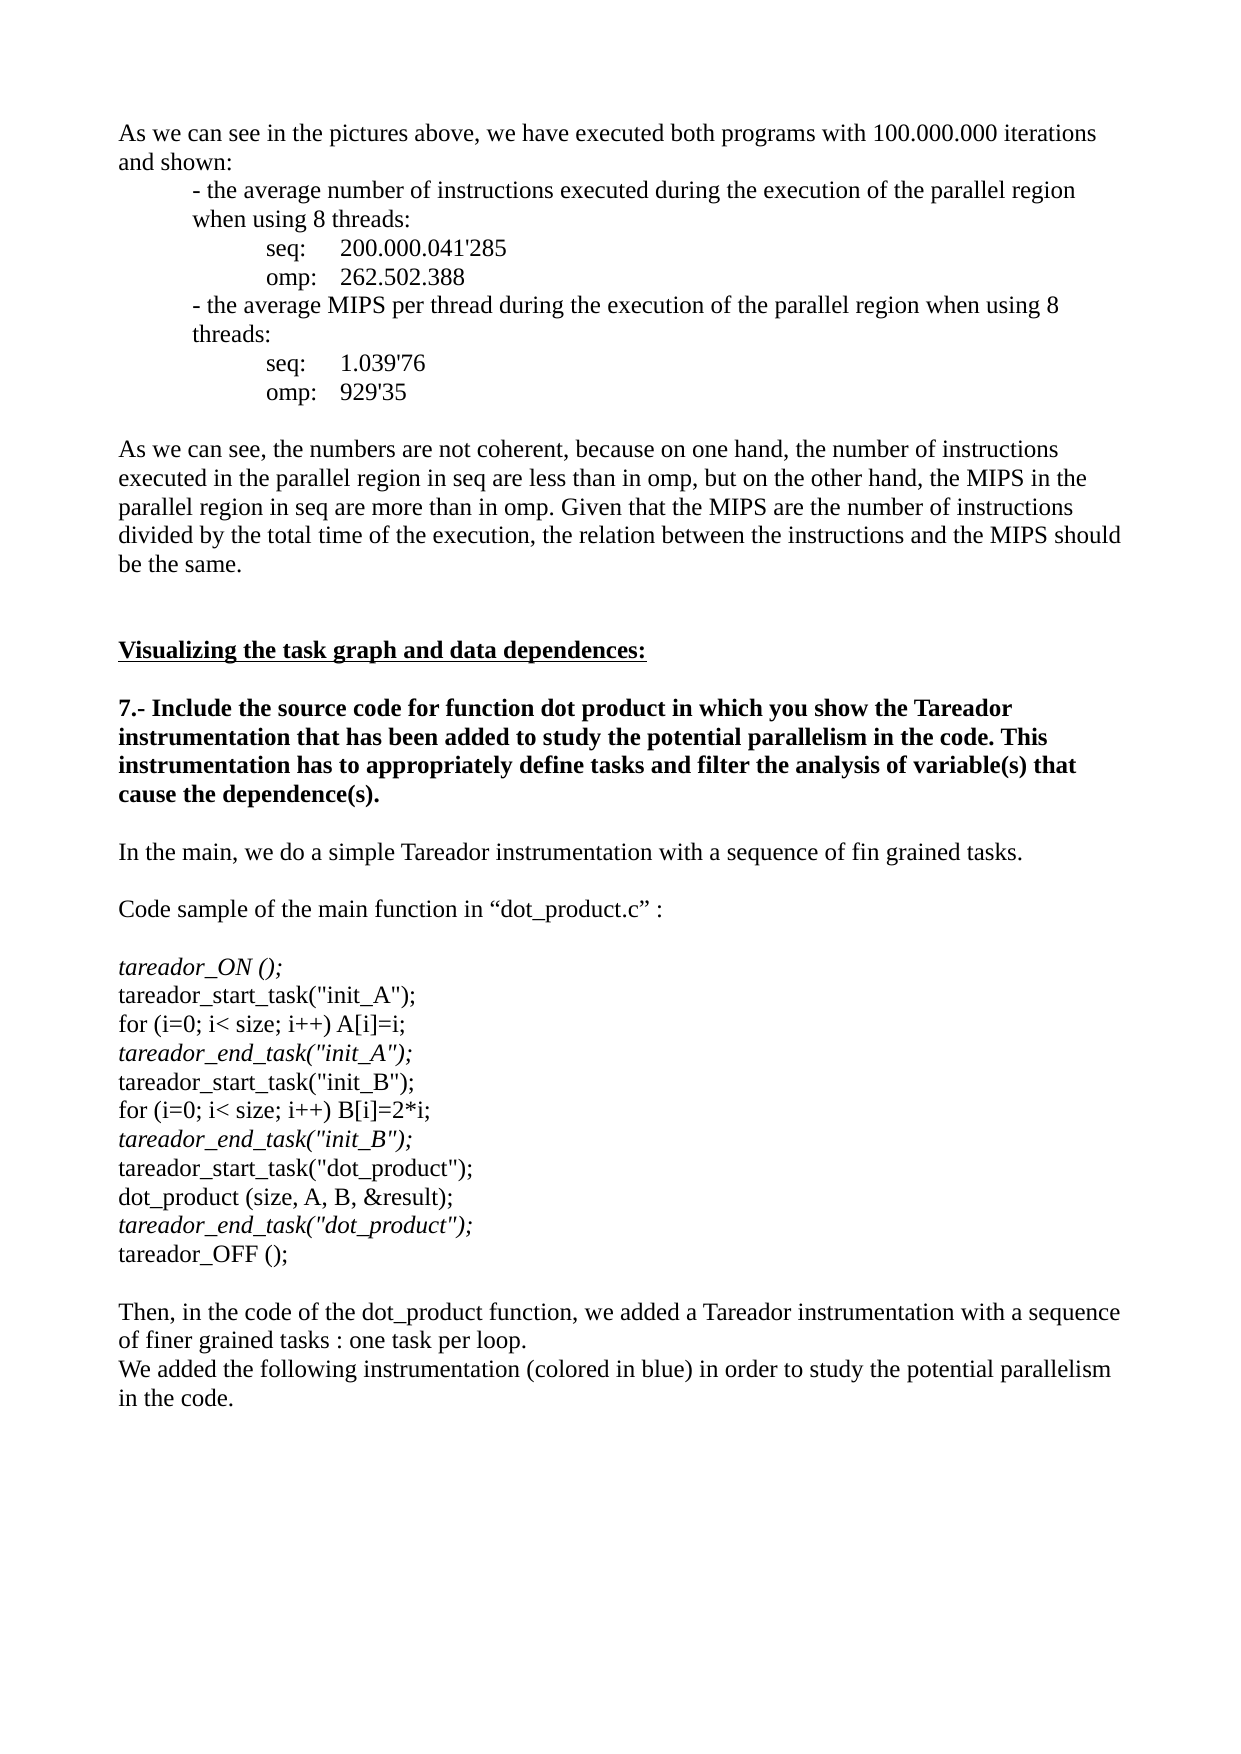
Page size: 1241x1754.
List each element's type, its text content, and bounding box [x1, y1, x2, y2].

text - the average number of instructions executed during the execution of the parallel region when using 8 threads: [118, 176, 1122, 233]
text 7.- Include the source code for function dot product in which you show the Tareador instrumentation that has been added to study the potential parallelism in the code. This instrumentation has to appropriately define tasks and filter the analysis of variable(s) that cause the dependence(s). [118, 693, 1122, 808]
text tareador_start_task("init_A"); [118, 981, 1122, 1009]
text dot_product (size, A, B, &result); [118, 1182, 1122, 1211]
text Code sample of the main function in “dot_product.c” : [118, 894, 1122, 923]
text for (i=0; i< size; i++) A[i]=i; [118, 1009, 1122, 1038]
text seq: 200.000.041'285 [118, 233, 1122, 262]
text Then, in the code of the dot_product function, we added a Tareador instrumentation with a sequence of finer grained tasks : one task per loop. [118, 1297, 1122, 1354]
text tareador_end_task("dot_product"); [118, 1211, 1122, 1239]
text tareador_ON (); [118, 952, 1122, 981]
text tareador_start_task("dot_product"); [118, 1153, 1122, 1182]
text omp: 262.502.388 [118, 262, 1122, 291]
text seq: 1.039'76 [118, 348, 1122, 377]
text Visualizing the task graph and data dependences: [118, 636, 1122, 664]
text In the main, we do a simple Tareador instrumentation with a sequence of fin grained tasks. [118, 837, 1122, 866]
text tareador_start_task("init_B"); [118, 1067, 1122, 1096]
text tareador_end_task("init_B"); [118, 1124, 1122, 1153]
text omp: 929'35 [118, 377, 1122, 406]
text for (i=0; i< size; i++) B[i]=2*i; [118, 1096, 1122, 1124]
text tareador_end_task("init_A"); [118, 1038, 1122, 1067]
text As we can see in the pictures above, we have executed both programs with 100.000.000 iterations and shown: [118, 118, 1122, 176]
text As we can see, the numbers are not coherent, because on one hand, the number of instructions executed in the parallel region in seq are less than in omp, but on the other hand, the MIPS in the parallel region in seq are more than in omp. Given that the MIPS are the number of instructions divided by the total time of the execution, the relation between the instructions and the MIPS should be the same. [118, 434, 1122, 578]
text We added the following instrumentation (colored in blue) in order to study the potential parallelism in the code. [118, 1354, 1122, 1412]
text tareador_OFF (); [118, 1239, 1122, 1268]
text - the average MIPS per thread during the execution of the parallel region when using 8 threads: [118, 291, 1122, 348]
